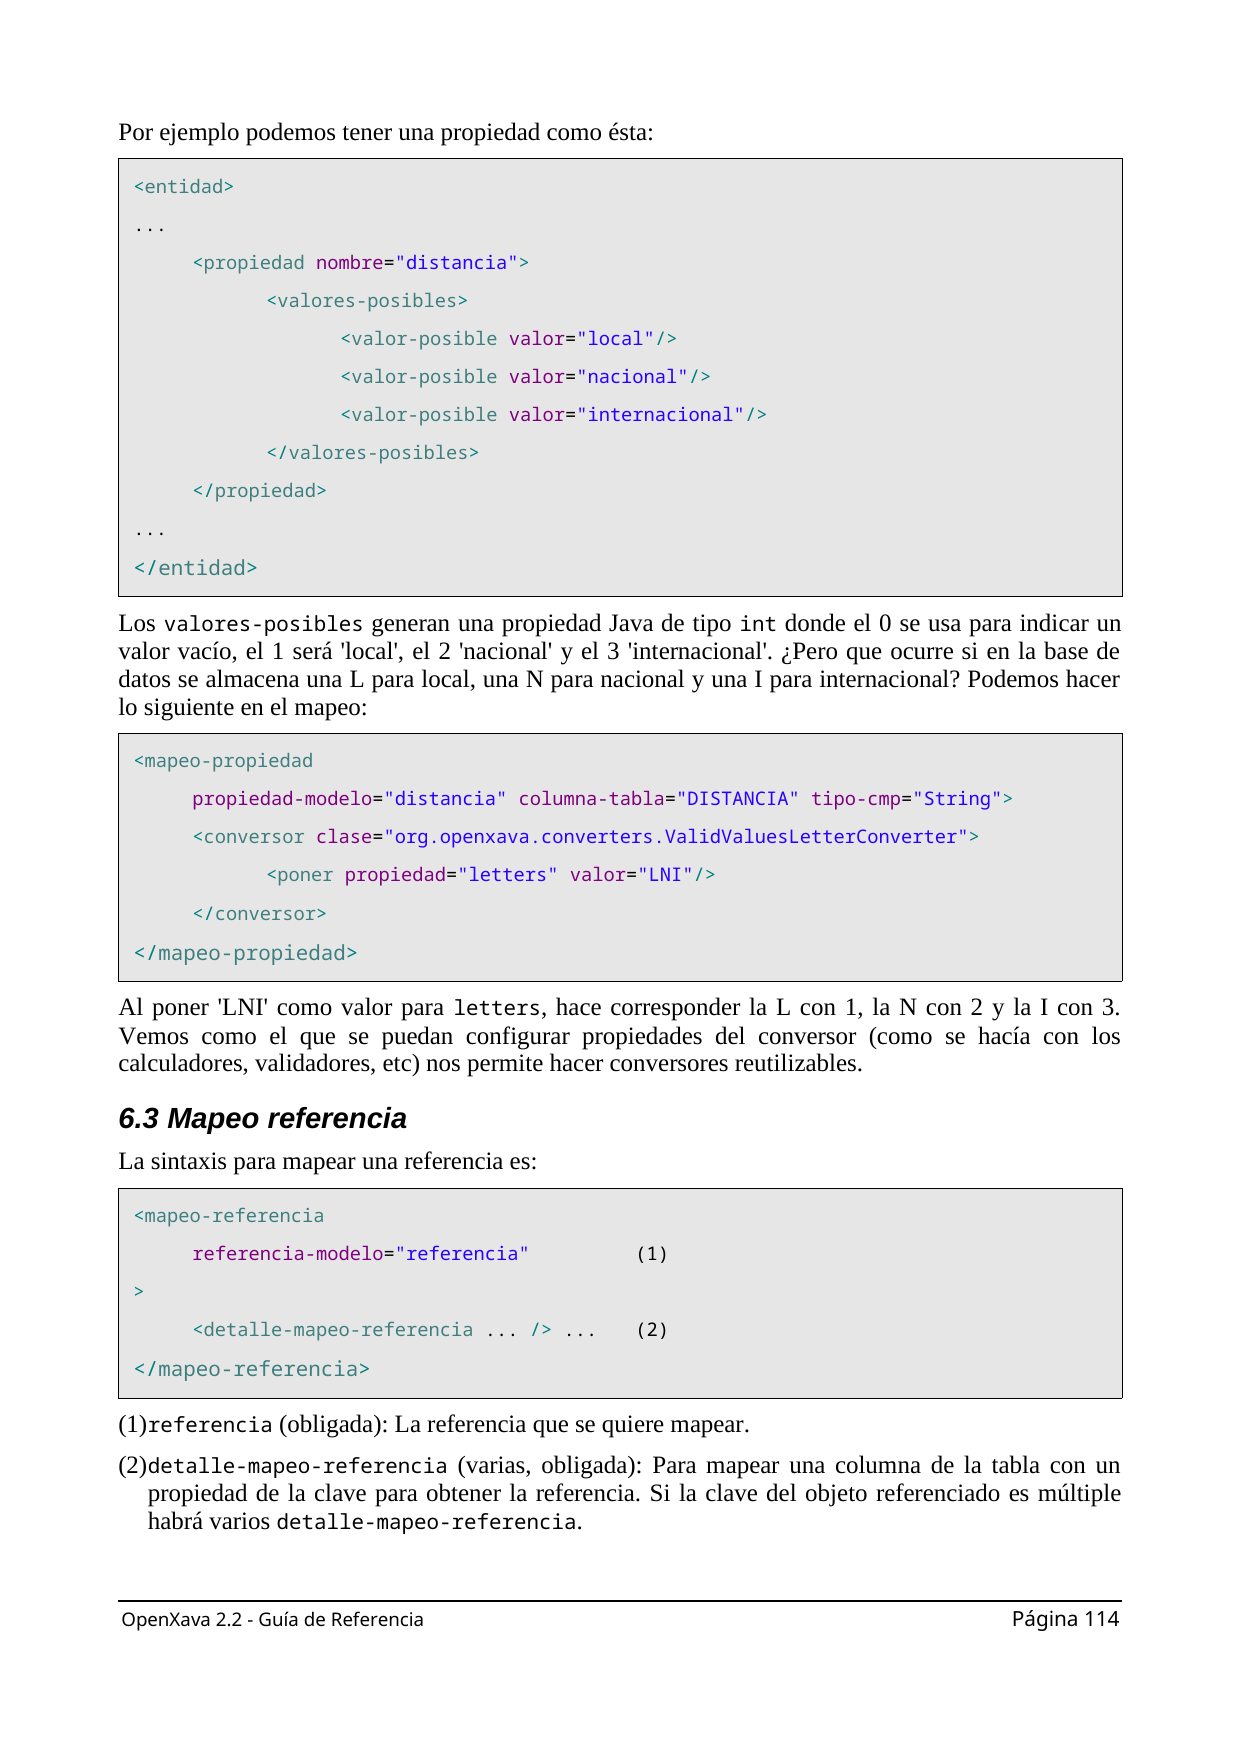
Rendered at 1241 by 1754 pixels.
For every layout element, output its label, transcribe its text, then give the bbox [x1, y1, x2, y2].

text <valor-posible valor="local"/> [119, 310, 1122, 348]
text ... [119, 501, 1122, 538]
text <valor-posible valor="nacional"/> [119, 348, 1122, 386]
text </valores-posibles> [119, 424, 1122, 462]
text <detalle-mapeo-referencia ... /> ... (2) [119, 1302, 1122, 1340]
text <poner propiedad="letters" valor="LNI"/> [119, 847, 1122, 885]
text </mapeo-referencia> [119, 1340, 1122, 1398]
text <conversor clase="org.openxava.converters.ValidValuesLetterConverter"> [119, 809, 1122, 847]
text > [119, 1264, 1122, 1302]
text </propiedad> [119, 462, 1122, 501]
text ... [119, 196, 1122, 234]
text propiedad-modelo="distancia" columna-tabla="DISTANCIA" tipo-cmp="String"> [119, 771, 1122, 809]
text Al poner 'LNI' como valor para letters, hace corresponder la L con 1, la N con 2 y la I con 3. Vemos como el que se puedan configurar propiedades del conversor (como se hacía con los calculadores, validadores, etc) nos permite hacer conversores reutilizables. [118, 993, 1122, 1077]
text </mapeo-propiedad> [119, 923, 1122, 981]
text Por ejemplo podemos tener una propiedad como ésta: [118, 118, 1122, 146]
text <valores-posibles> [119, 272, 1122, 310]
text </conversor> [119, 885, 1122, 923]
text <valor-posible valor="internacional"/> [119, 386, 1122, 424]
text Los valores-posibles generan una propiedad Java de tipo int donde el 0 se usa para indicar un valor vacío, el 1 será 'local', el 2 'nacional' y el 3 'internacional'. ¿Pero que ocurre si en la base de datos se almacena una L para local, una N para nacional y una I para internacional? Podemos hacer lo siguiente en el mapeo: [118, 609, 1122, 720]
list referencia (obligada): La referencia que se quiere mapear. [118, 1410, 1122, 1438]
text <entidad> [119, 159, 1122, 196]
list detalle-mapeo-referencia (varias, obligada): Para mapear una columna de la tabla con un propiedad de la clave para obtener la referencia. Si la clave del objeto referenciado es múltiple habrá varios detalle-mapeo-referencia. [118, 1451, 1122, 1535]
text </entidad> [119, 538, 1122, 596]
text referencia-modelo="referencia" (1) [119, 1226, 1122, 1264]
text La sintaxis para mapear una referencia es: [118, 1147, 1122, 1175]
subtitle Mapeo referencia [118, 1102, 1122, 1135]
text <mapeo-referencia [119, 1189, 1122, 1226]
text <mapeo-propiedad [119, 734, 1122, 771]
text <propiedad nombre="distancia"> [119, 234, 1122, 272]
